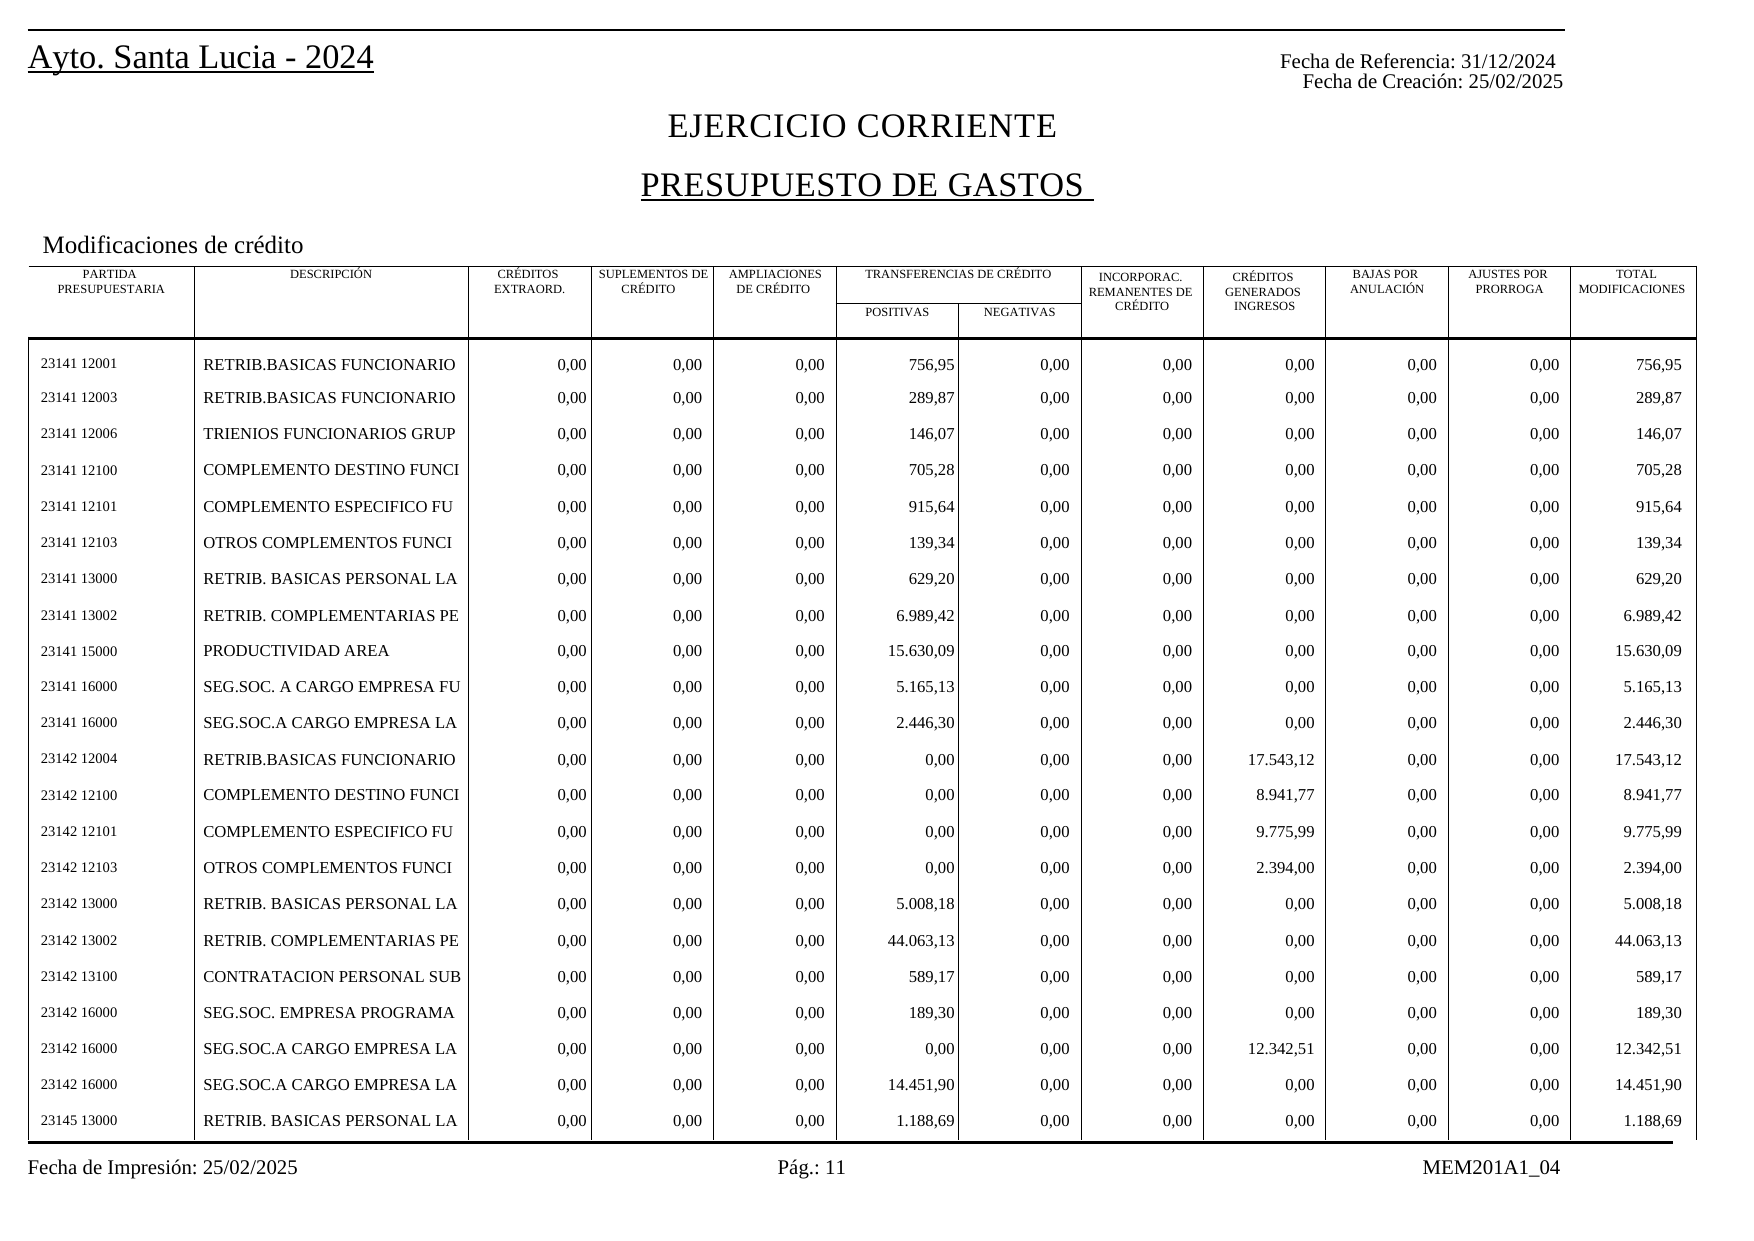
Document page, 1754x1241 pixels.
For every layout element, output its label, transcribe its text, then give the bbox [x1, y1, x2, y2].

table_cell 0,00 [959, 813, 1081, 849]
table_cell 0,00 [1449, 885, 1570, 921]
table_cell 289,87 [1571, 379, 1696, 415]
table_cell 0,00 [1449, 1030, 1570, 1066]
table_cell 0,00 [1082, 415, 1203, 451]
table_cell 0,00 [837, 1030, 958, 1066]
table_cell 0,00 [714, 777, 836, 812]
table_cell 0,00 [1204, 415, 1325, 451]
table_cell 0,00 [714, 560, 836, 596]
table_cell 0,00 [592, 849, 713, 885]
table_cell 12.342,51 [1204, 1030, 1325, 1066]
table_cell 0,00 [1204, 488, 1325, 523]
table_cell 0,00 [1326, 994, 1448, 1029]
table_cell 0,00 [714, 596, 836, 632]
table_cell 0,00 [592, 415, 713, 451]
table_cell 0,00 [592, 1066, 713, 1102]
table_cell 0,00 [592, 921, 713, 957]
table_cell RETRIB. BASICAS PERSONAL LA [195, 885, 468, 921]
table_cell 9.775,99 [1571, 813, 1696, 849]
table_cell 0,00 [1449, 488, 1570, 523]
table_cell 0,00 [1326, 1030, 1448, 1066]
table_cell 2.446,30 [1571, 705, 1696, 741]
table_cell 0,00 [592, 705, 713, 741]
table_cell 0,00 [1449, 560, 1570, 596]
table_cell POSITIVAS [837, 304, 958, 337]
table_cell 23142 13000 [29, 885, 194, 921]
table_cell 0,00 [1326, 885, 1448, 921]
table_cell 0,00 [469, 777, 591, 812]
table_cell 23141 16000 [29, 668, 194, 704]
table_cell 0,00 [469, 451, 591, 487]
table_cell 705,28 [837, 451, 958, 487]
table_cell SEG.SOC. A CARGO EMPRESA FU [195, 668, 468, 704]
table_cell 0,00 [592, 451, 713, 487]
table_cell 0,00 [714, 488, 836, 523]
table_header AMPLIACIONES DE CRÉDITO [714, 267, 836, 337]
table_cell 0,00 [1449, 921, 1570, 957]
table_cell RETRIB. COMPLEMENTARIAS PE [195, 596, 468, 632]
table_cell COMPLEMENTO DESTINO FUNCI [195, 451, 468, 487]
table_cell NEGATIVAS [959, 304, 1081, 337]
table_cell 5.165,13 [837, 668, 958, 704]
table_cell 0,00 [1082, 1102, 1203, 1140]
table_cell 1.188,69 [1571, 1102, 1696, 1140]
table_cell 0,00 [1326, 560, 1448, 596]
table_cell 0,00 [1204, 596, 1325, 632]
table_cell 0,00 [1082, 632, 1203, 668]
table_cell 14.451,90 [1571, 1066, 1696, 1102]
table_cell 14.451,90 [837, 1066, 958, 1102]
table_cell 629,20 [1571, 560, 1696, 596]
table_cell 0,00 [1082, 921, 1203, 957]
table_cell 0,00 [837, 777, 958, 812]
table_cell 0,00 [469, 813, 591, 849]
table_cell 0,00 [714, 705, 836, 741]
table_cell 146,07 [1571, 415, 1696, 451]
table_cell 0,00 [592, 596, 713, 632]
table_cell 0,00 [1449, 1066, 1570, 1102]
table_header BAJAS POR ANULACIÓN [1326, 267, 1448, 337]
table_cell 0,00 [1449, 415, 1570, 451]
table_cell COMPLEMENTO DESTINO FUNCI [195, 777, 468, 812]
table_cell 0,00 [1449, 741, 1570, 777]
table_cell TRIENIOS FUNCIONARIOS GRUP [195, 415, 468, 451]
table_cell 589,17 [1571, 958, 1696, 993]
table_cell 0,00 [714, 415, 836, 451]
table_cell 0,00 [959, 921, 1081, 957]
table_cell 0,00 [1449, 379, 1570, 415]
table_cell 12.342,51 [1571, 1030, 1696, 1066]
table_cell 0,00 [1204, 994, 1325, 1029]
table_cell 0,00 [959, 1066, 1081, 1102]
table_cell 0,00 [592, 885, 713, 921]
table_header TOTAL MODIFICACIONES [1571, 267, 1696, 337]
table_cell 0,00 [1082, 560, 1203, 596]
table_cell 0,00 [592, 488, 713, 523]
table_cell 915,64 [837, 488, 958, 523]
table_cell 0,00 [1326, 340, 1448, 379]
table_cell 0,00 [469, 632, 591, 668]
table_cell 0,00 [592, 1102, 713, 1140]
table_cell 705,28 [1571, 451, 1696, 487]
table_cell 0,00 [714, 921, 836, 957]
table_cell 15.630,09 [837, 632, 958, 668]
table_cell 0,00 [1082, 596, 1203, 632]
table_cell RETRIB.BASICAS FUNCIONARIO [195, 340, 468, 379]
table_cell 0,00 [469, 415, 591, 451]
table_cell 0,00 [592, 994, 713, 1029]
table_cell PRODUCTIVIDAD AREA [195, 632, 468, 668]
text Modificaciones de crédito [42, 232, 1697, 258]
table_cell 0,00 [959, 379, 1081, 415]
table_cell 146,07 [837, 415, 958, 451]
table_cell 0,00 [1082, 994, 1203, 1029]
table_cell 0,00 [1082, 340, 1203, 379]
table_cell 0,00 [1326, 921, 1448, 957]
table_cell 8.941,77 [1571, 777, 1696, 812]
table_cell 0,00 [714, 994, 836, 1029]
table_cell 5.008,18 [837, 885, 958, 921]
table_cell 0,00 [1449, 705, 1570, 741]
table_cell 0,00 [469, 340, 591, 379]
table_cell 0,00 [1326, 488, 1448, 523]
table_cell 15.630,09 [1571, 632, 1696, 668]
table_cell 0,00 [592, 958, 713, 993]
table_cell 0,00 [1204, 632, 1325, 668]
table_cell RETRIB.BASICAS FUNCIONARIO [195, 741, 468, 777]
table_cell 0,00 [959, 524, 1081, 559]
table_cell 0,00 [592, 560, 713, 596]
table_cell 23141 12006 [29, 415, 194, 451]
table_cell 0,00 [1326, 1066, 1448, 1102]
table_header DESCRIPCIÓN [195, 267, 468, 337]
table_cell 0,00 [1082, 741, 1203, 777]
table_cell 23142 12101 [29, 813, 194, 849]
table_cell 0,00 [1082, 379, 1203, 415]
table_cell 23141 12103 [29, 524, 194, 559]
table_header PARTIDA PRESUPUESTARIA [29, 267, 194, 337]
text EJERCICIO CORRIENTE [27, 108, 1697, 144]
table_cell 0,00 [959, 488, 1081, 523]
table_cell 0,00 [1326, 741, 1448, 777]
table_cell 23141 12100 [29, 451, 194, 487]
table_cell 0,00 [714, 668, 836, 704]
table_cell 0,00 [592, 379, 713, 415]
table_cell 0,00 [714, 379, 836, 415]
table_cell 44.063,13 [837, 921, 958, 957]
table_cell 1.188,69 [837, 1102, 958, 1140]
table_header AJUSTES POR PRORROGA [1449, 267, 1570, 337]
table_cell 44.063,13 [1571, 921, 1696, 957]
table_cell 0,00 [959, 560, 1081, 596]
table_cell 0,00 [1204, 1102, 1325, 1140]
table_cell 23141 13002 [29, 596, 194, 632]
table_cell 5.165,13 [1571, 668, 1696, 704]
table_cell 0,00 [469, 1030, 591, 1066]
table_cell 0,00 [1082, 1030, 1203, 1066]
table_cell 0,00 [1449, 1102, 1570, 1140]
table_header CRÉDITOS GENERADOS INGRESOS [1204, 267, 1325, 337]
table_cell 0,00 [1326, 668, 1448, 704]
table_cell 0,00 [469, 885, 591, 921]
table_cell 0,00 [959, 777, 1081, 812]
table_cell 23145 13000 [29, 1102, 194, 1140]
table_cell 23142 12004 [29, 741, 194, 777]
table_cell 23141 12101 [29, 488, 194, 523]
table_cell 9.775,99 [1204, 813, 1325, 849]
table_cell 915,64 [1571, 488, 1696, 523]
table_cell 0,00 [714, 958, 836, 993]
table_cell 0,00 [959, 596, 1081, 632]
table_cell 0,00 [469, 488, 591, 523]
table_cell 23142 12103 [29, 849, 194, 885]
table_cell 23142 16000 [29, 1030, 194, 1066]
table_cell 0,00 [1204, 379, 1325, 415]
table_cell 23141 16000 [29, 705, 194, 741]
table_cell 0,00 [592, 777, 713, 812]
table_cell 0,00 [1326, 632, 1448, 668]
table_cell SEG.SOC. EMPRESA PROGRAMA [195, 994, 468, 1029]
table_cell 0,00 [959, 705, 1081, 741]
table_cell 2.394,00 [1204, 849, 1325, 885]
table_cell 23142 16000 [29, 994, 194, 1029]
table_cell RETRIB. COMPLEMENTARIAS PE [195, 921, 468, 957]
table_cell 0,00 [959, 632, 1081, 668]
table_cell 0,00 [592, 524, 713, 559]
table_cell SEG.SOC.A CARGO EMPRESA LA [195, 1066, 468, 1102]
table_cell OTROS COMPLEMENTOS FUNCI [195, 524, 468, 559]
table_cell 0,00 [469, 1066, 591, 1102]
table_cell 0,00 [592, 632, 713, 668]
table_cell 629,20 [837, 560, 958, 596]
table_cell 8.941,77 [1204, 777, 1325, 812]
table_cell OTROS COMPLEMENTOS FUNCI [195, 849, 468, 885]
table_cell 23142 12100 [29, 777, 194, 812]
table_cell 6.989,42 [1571, 596, 1696, 632]
table_cell 23142 13002 [29, 921, 194, 957]
table_cell 0,00 [469, 379, 591, 415]
table_cell 756,95 [1571, 340, 1696, 379]
table_cell 23141 13000 [29, 560, 194, 596]
table_cell 0,00 [1326, 958, 1448, 993]
table_cell 0,00 [592, 340, 713, 379]
table_cell 0,00 [714, 632, 836, 668]
table_cell 0,00 [1326, 705, 1448, 741]
table_cell 0,00 [469, 921, 591, 957]
table_cell 23141 12003 [29, 379, 194, 415]
table_cell 0,00 [959, 741, 1081, 777]
table_cell 0,00 [1326, 596, 1448, 632]
table_cell 0,00 [714, 1102, 836, 1140]
table_cell 0,00 [1449, 958, 1570, 993]
table_cell 0,00 [1082, 451, 1203, 487]
table_cell 0,00 [959, 1102, 1081, 1140]
table_cell 0,00 [1082, 668, 1203, 704]
table_cell 756,95 [837, 340, 958, 379]
table_cell RETRIB. BASICAS PERSONAL LA [195, 1102, 468, 1140]
table_cell 0,00 [1204, 340, 1325, 379]
table_cell 0,00 [469, 958, 591, 993]
table_cell 0,00 [1449, 632, 1570, 668]
table_cell 5.008,18 [1571, 885, 1696, 921]
text Fecha de Impresión: 25/02/2025 Pág.: 11 MEM201A1_04 [27, 1156, 1697, 1179]
table_cell 0,00 [959, 849, 1081, 885]
table_cell 0,00 [592, 741, 713, 777]
table_cell 289,87 [837, 379, 958, 415]
table_cell 189,30 [1571, 994, 1696, 1029]
table_cell 189,30 [837, 994, 958, 1029]
table_cell 0,00 [1326, 524, 1448, 559]
table_cell 0,00 [959, 668, 1081, 704]
table_cell 139,34 [1571, 524, 1696, 559]
table_cell 0,00 [1204, 705, 1325, 741]
table_cell 0,00 [592, 1030, 713, 1066]
table_cell 0,00 [469, 668, 591, 704]
table_cell 0,00 [1449, 994, 1570, 1029]
table_cell 0,00 [1449, 668, 1570, 704]
table_cell 0,00 [1449, 451, 1570, 487]
table_cell 0,00 [1204, 451, 1325, 487]
table_cell 23142 16000 [29, 1066, 194, 1102]
table_cell 589,17 [837, 958, 958, 993]
table_header CRÉDITOS EXTRAORD. [469, 267, 591, 337]
table_cell 0,00 [1326, 451, 1448, 487]
table_cell COMPLEMENTO ESPECIFICO FU [195, 488, 468, 523]
table_cell 0,00 [714, 849, 836, 885]
table_cell 0,00 [469, 849, 591, 885]
table_cell 0,00 [1204, 921, 1325, 957]
table_cell 139,34 [837, 524, 958, 559]
table_cell 0,00 [469, 560, 591, 596]
table_cell 0,00 [1449, 596, 1570, 632]
table_cell 0,00 [1082, 705, 1203, 741]
table_cell 0,00 [1204, 958, 1325, 993]
table_cell 0,00 [1082, 958, 1203, 993]
table_cell 0,00 [1082, 885, 1203, 921]
table_cell 0,00 [714, 340, 836, 379]
table_cell 0,00 [1326, 849, 1448, 885]
table_cell 2.446,30 [837, 705, 958, 741]
table_cell 0,00 [714, 813, 836, 849]
table_cell 0,00 [469, 596, 591, 632]
table_cell 0,00 [1326, 415, 1448, 451]
table_cell 0,00 [1204, 668, 1325, 704]
table_cell 0,00 [714, 741, 836, 777]
table_cell 0,00 [1449, 340, 1570, 379]
table_cell 0,00 [714, 885, 836, 921]
table_cell 2.394,00 [1571, 849, 1696, 885]
table_cell 0,00 [959, 885, 1081, 921]
table_cell 0,00 [837, 813, 958, 849]
table_header SUPLEMENTOS DE CRÉDITO [592, 267, 713, 337]
table_cell 0,00 [469, 994, 591, 1029]
table_cell SEG.SOC.A CARGO EMPRESA LA [195, 1030, 468, 1066]
table_cell 0,00 [714, 1030, 836, 1066]
table_cell 0,00 [837, 741, 958, 777]
table_cell 0,00 [1204, 524, 1325, 559]
table_cell 0,00 [1204, 560, 1325, 596]
table_cell 0,00 [1082, 849, 1203, 885]
table_cell 23141 15000 [29, 632, 194, 668]
table_cell 0,00 [469, 524, 591, 559]
table_cell 0,00 [1449, 849, 1570, 885]
table_cell 0,00 [959, 415, 1081, 451]
table_cell 0,00 [469, 1102, 591, 1140]
table_cell 0,00 [1082, 1066, 1203, 1102]
table_cell 6.989,42 [837, 596, 958, 632]
table_cell 0,00 [959, 994, 1081, 1029]
table_cell 0,00 [1449, 813, 1570, 849]
table_cell 0,00 [592, 668, 713, 704]
table_cell 0,00 [1204, 1066, 1325, 1102]
table_cell 0,00 [1082, 813, 1203, 849]
text Ayto. Santa Lucia - 2024 Fecha de Referencia: 31/12/2024 [27, 40, 1697, 76]
table_cell 0,00 [469, 741, 591, 777]
table_cell 0,00 [714, 524, 836, 559]
table_cell 0,00 [837, 849, 958, 885]
table_cell 0,00 [959, 958, 1081, 993]
table_cell 0,00 [1449, 524, 1570, 559]
table_header INCORPORAC. REMANENTES DE CRÉDITO [1082, 267, 1203, 337]
table_cell 0,00 [959, 451, 1081, 487]
table_cell 0,00 [1326, 1102, 1448, 1140]
table_cell SEG.SOC.A CARGO EMPRESA LA [195, 705, 468, 741]
table_cell 0,00 [959, 340, 1081, 379]
table_header TRANSFERENCIAS DE CRÉDITO [837, 267, 1081, 303]
table_cell 23141 12001 [29, 340, 194, 379]
table_cell 0,00 [714, 1066, 836, 1102]
table_cell 0,00 [1449, 777, 1570, 812]
table_cell 0,00 [1204, 885, 1325, 921]
table_cell 0,00 [1326, 777, 1448, 812]
table_cell COMPLEMENTO ESPECIFICO FU [195, 813, 468, 849]
text PRESUPUESTO DE GASTOS [27, 167, 1697, 204]
table_cell RETRIB. BASICAS PERSONAL LA [195, 560, 468, 596]
table_cell 17.543,12 [1571, 741, 1696, 777]
table_cell CONTRATACION PERSONAL SUB [195, 958, 468, 993]
table_cell 0,00 [469, 705, 591, 741]
table_cell 0,00 [1326, 379, 1448, 415]
table_cell 23142 13100 [29, 958, 194, 993]
table_cell 0,00 [592, 813, 713, 849]
table_cell 0,00 [959, 1030, 1081, 1066]
text Fecha de Creación: 25/02/2025 [1302, 76, 1697, 91]
table_cell 0,00 [1082, 524, 1203, 559]
table_cell RETRIB.BASICAS FUNCIONARIO [195, 379, 468, 415]
table_cell 0,00 [1082, 488, 1203, 523]
table_cell 0,00 [714, 451, 836, 487]
table_cell 17.543,12 [1204, 741, 1325, 777]
table_cell 0,00 [1326, 813, 1448, 849]
table_cell 0,00 [1082, 777, 1203, 812]
